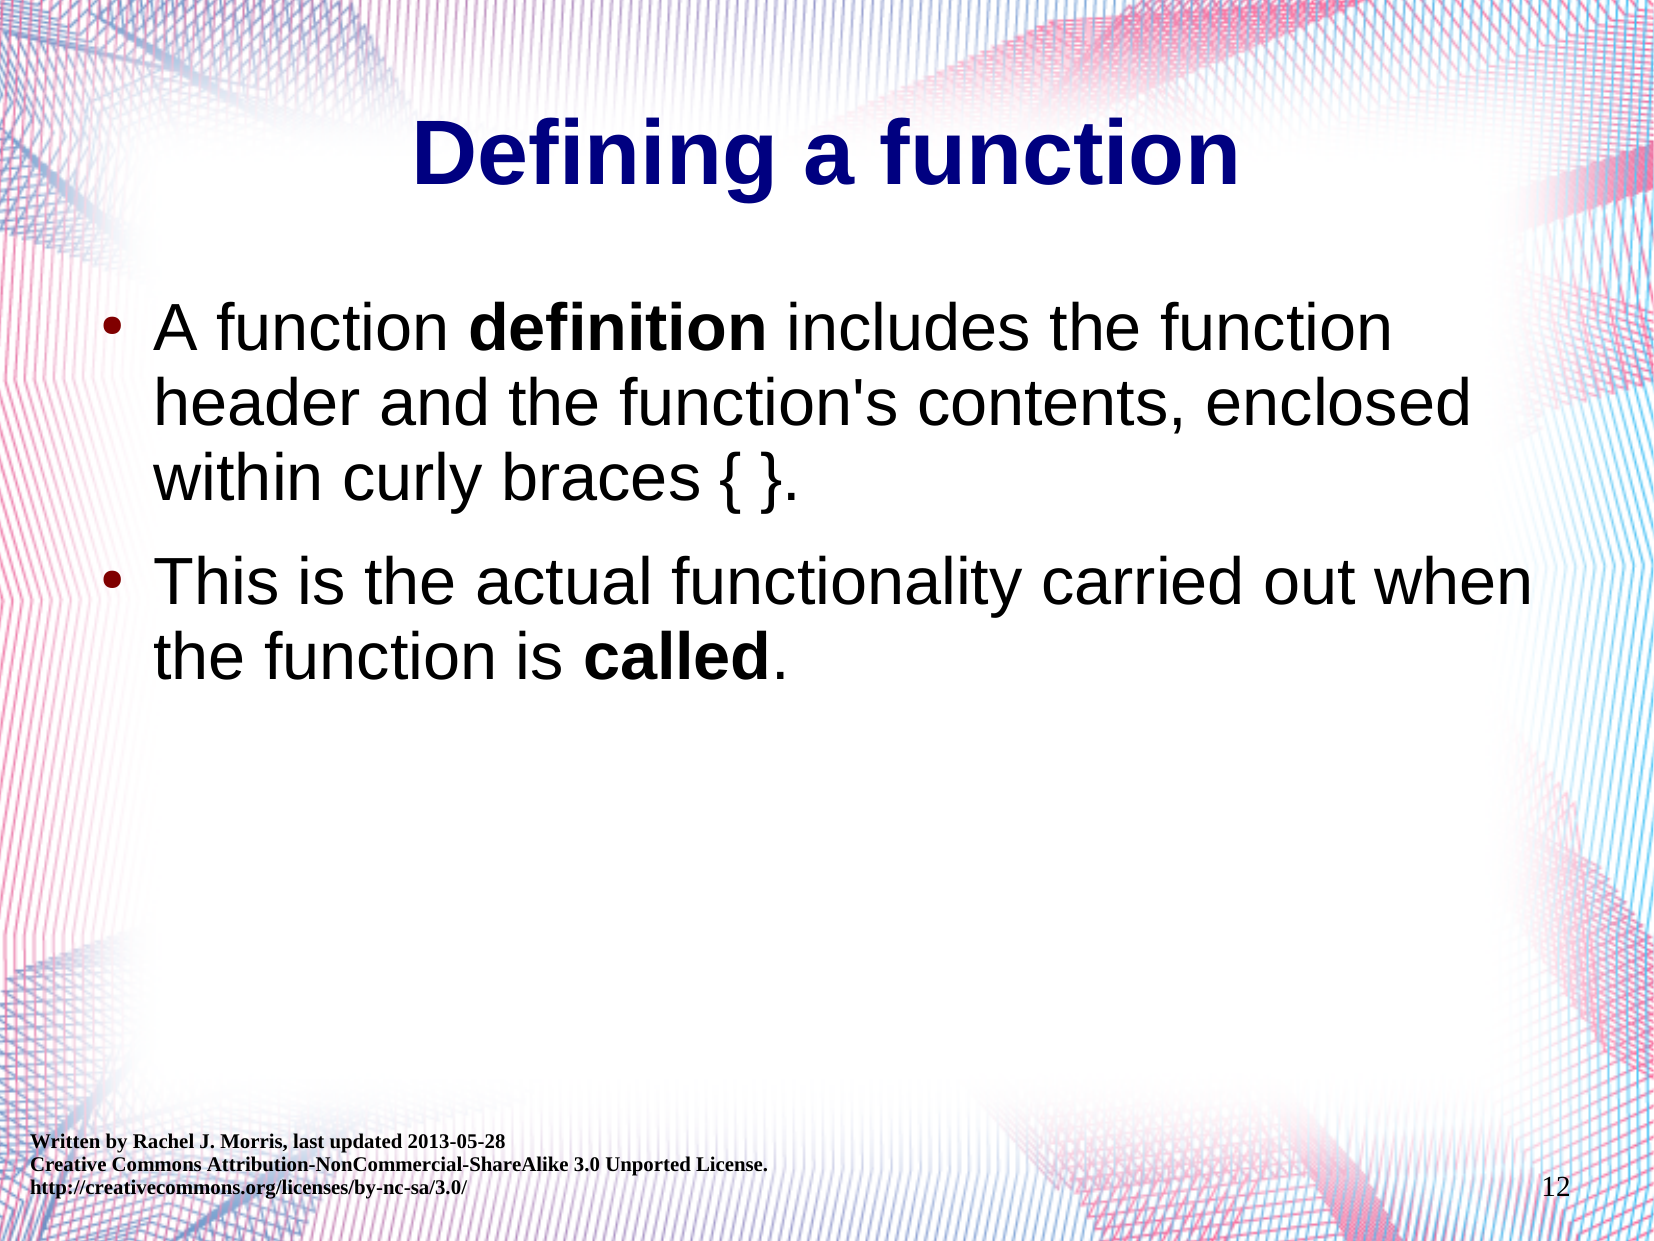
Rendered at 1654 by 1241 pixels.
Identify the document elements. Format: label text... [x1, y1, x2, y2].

picture [0, 0, 1654, 1241]
title Defining a function [82, 49, 1571, 257]
list A function definition includes the function header and the function's contents, enclosed within curly braces { }. This is the actual functionality carried out when the function is called. [82, 290, 1571, 1010]
